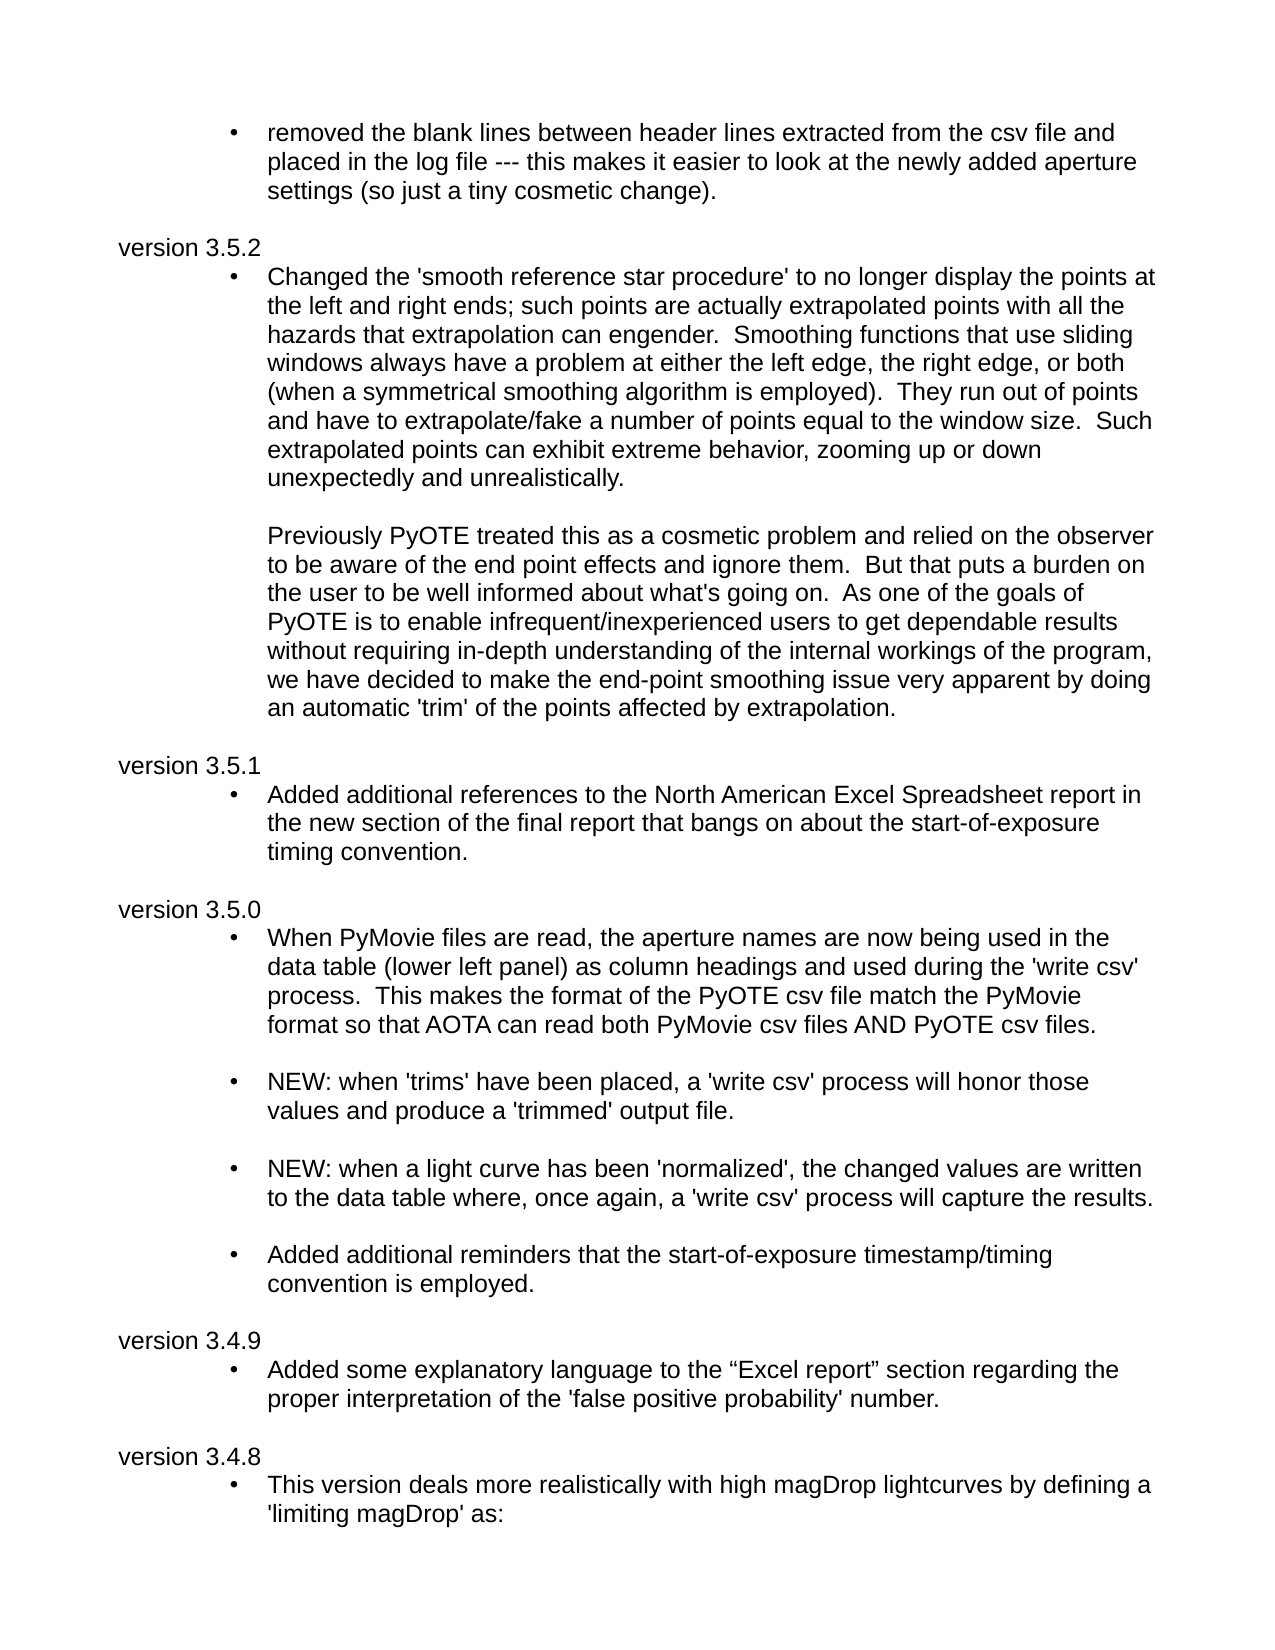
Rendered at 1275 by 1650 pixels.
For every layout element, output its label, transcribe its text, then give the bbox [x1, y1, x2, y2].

list Added some explanatory language to the “Excel report” section regarding the proper interpretation of the 'false positive probability' number. [229, 1355, 1157, 1441]
text version 3.5.0 [118, 895, 1157, 923]
list This version deals more realistically with high magDrop lightcurves by defining a 'limiting magDrop' as: [229, 1470, 1157, 1528]
text version 3.5.2 [118, 233, 1157, 262]
list Added additional reminders that the start-of-exposure timestamp/timing convention is employed. [229, 1240, 1157, 1298]
list removed the blank lines between header lines extracted from the csv file and placed in the log file --- this makes it easier to look at the newly added aperture settings (so just a tiny cosmetic change). [229, 118, 1157, 233]
list When PyMovie files are read, the aperture names are now being used in the data table (lower left panel) as column headings and used during the 'write csv' process. This makes the format of the PyOTE csv file match the PyMovie format so that AOTA can read both PyMovie csv files AND PyOTE csv files. [229, 923, 1157, 1067]
list NEW: when 'trims' have been placed, a 'write csv' process will honor those values and produce a 'trimmed' output file. [229, 1067, 1157, 1154]
list NEW: when a light curve has been 'normalized', the changed values are written to the data table where, once again, a 'write csv' process will capture the results. [229, 1154, 1157, 1240]
text version 3.5.1 [118, 751, 1157, 779]
text version 3.4.9 [118, 1326, 1157, 1355]
list Changed the 'smooth reference star procedure' to no longer display the points at the left and right ends; such points are actually extrapolated points with all the hazards that extrapolation can engender. Smoothing functions that use sliding windows always have a problem at either the left edge, the right edge, or both (when a symmetrical smoothing algorithm is employed). They run out of points and have to extrapolate/fake a number of points equal to the window size. Such extrapolated points can exhibit extreme behavior, zooming up or down unexpectedly and unrealistically. Previously PyOTE treated this as a cosmetic problem and relied on the observer to be aware of the end point effects and ignore them. But that puts a burden on the user to be well informed about what's going on. As one of the goals of PyOTE is to enable infrequent/inexperienced users to get dependable results without requiring in-depth understanding of the internal workings of the program, we have decided to make the end-point smoothing issue very apparent by doing an automatic 'trim' of the points affected by extrapolation. [229, 262, 1157, 751]
text version 3.4.8 [118, 1441, 1157, 1470]
list Added additional references to the North American Excel Spreadsheet report in the new section of the final report that bangs on about the start-of-exposure timing convention. [229, 779, 1157, 895]
